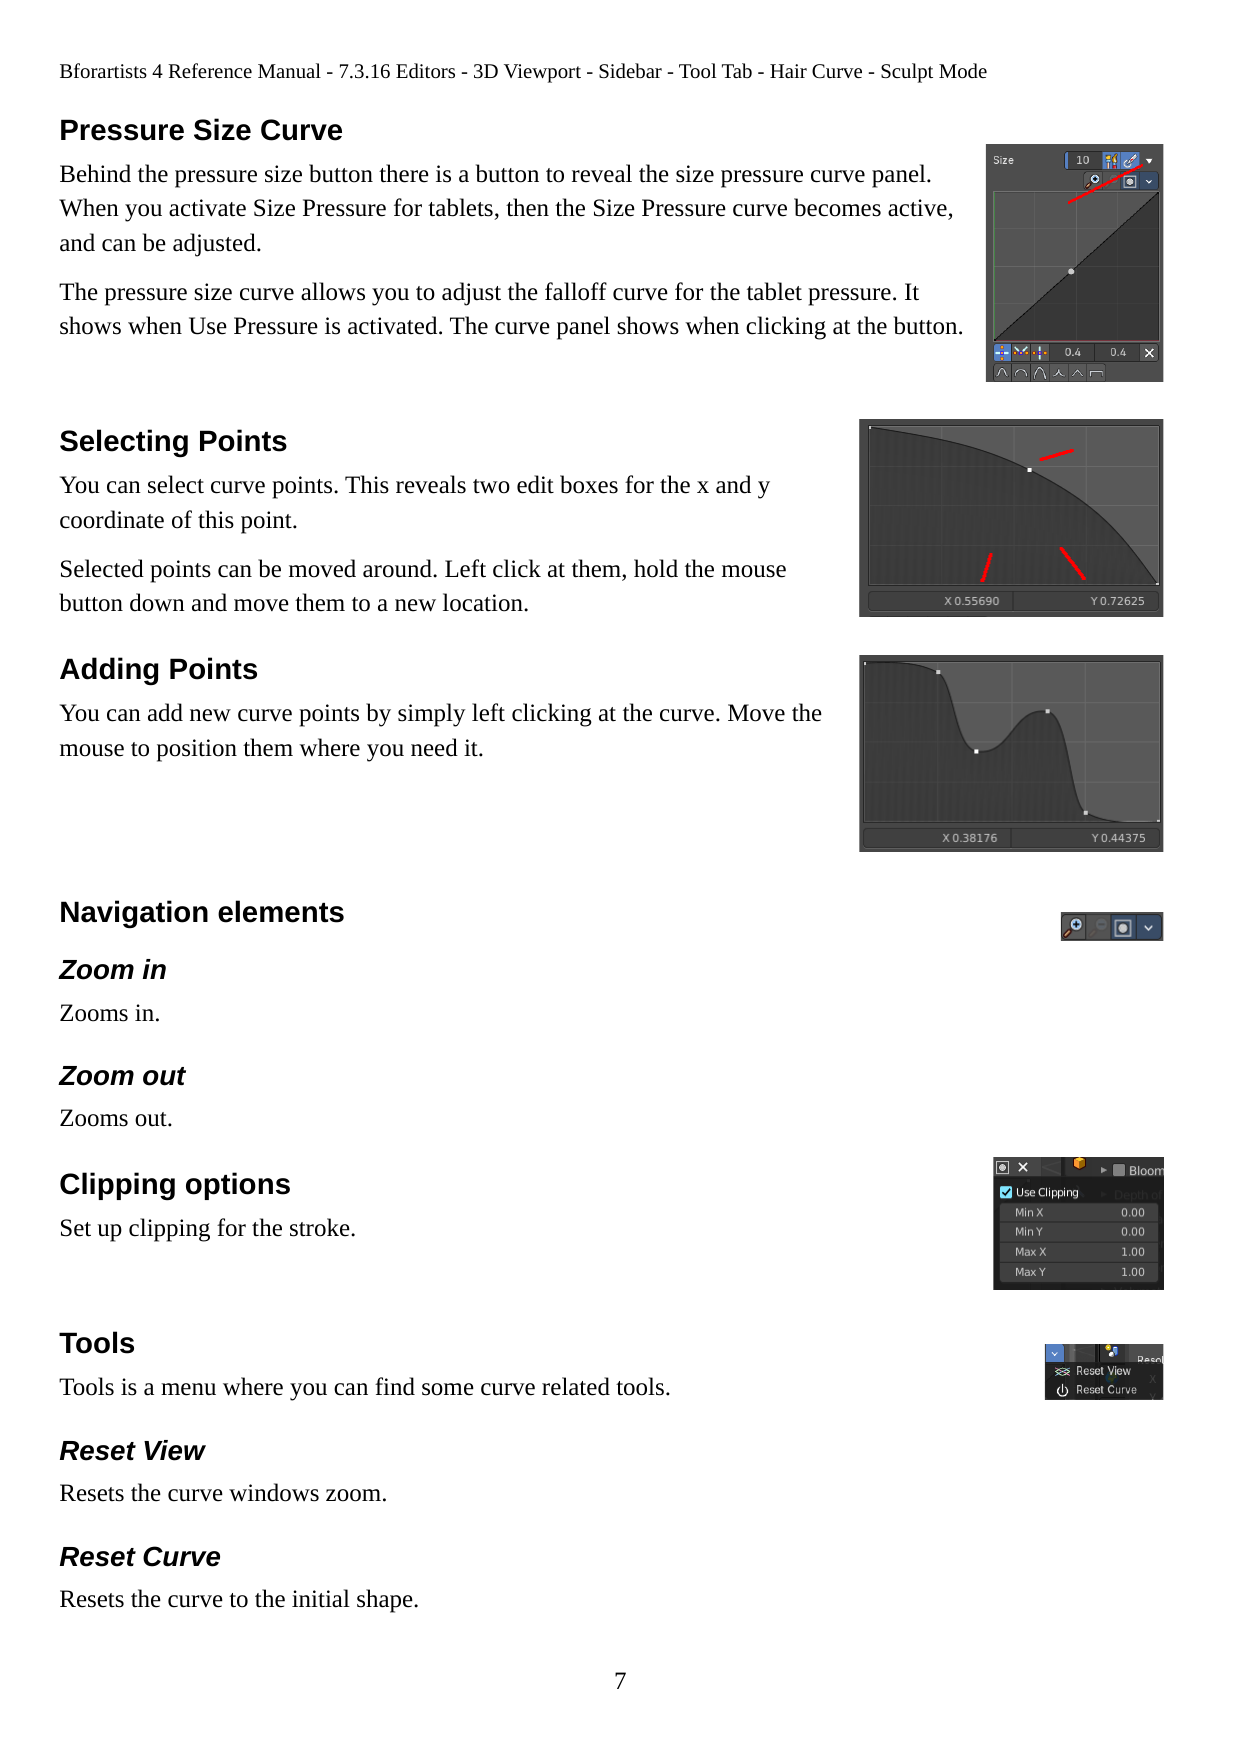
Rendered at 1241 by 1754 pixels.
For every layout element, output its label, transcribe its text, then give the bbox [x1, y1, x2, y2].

text Resets the curve to the initial shape. [59, 1584, 1181, 1613]
subtitle Tools [59, 1326, 1181, 1360]
subtitle [1164, 424, 1181, 458]
subtitle Pressure Size Curve [59, 113, 1181, 146]
subtitle Zoom in [59, 953, 1181, 985]
text You can select curve points. This reveals two edit boxes for the x and y coordinate of this point. [59, 470, 859, 533]
text Selected points can be moved around. Left click at them, hold the mouse button down and move them to a new location. [59, 554, 859, 617]
subtitle Zoom out [59, 1059, 1181, 1091]
picture [985, 144, 1164, 382]
picture [859, 419, 1164, 617]
text Tools is a menu where you can find some curve related tools. [59, 1372, 1181, 1401]
subtitle Selecting Points [59, 424, 859, 458]
text Resets the curve windows zoom. [59, 1478, 1181, 1507]
text You can add new curve points by simply left clicking at the curve. Move the mouse to position them where you need it. [59, 698, 859, 761]
subtitle Navigation elements [59, 894, 1181, 928]
picture [993, 1157, 1164, 1290]
subtitle Reset Curve [59, 1540, 1181, 1572]
picture [1044, 1344, 1164, 1400]
text Zooms out. [59, 1103, 1181, 1132]
picture [1060, 912, 1164, 941]
subtitle Clipping options [59, 1167, 993, 1201]
text Behind the pressure size button there is a button to reveal the size pressure curve panel. When you activate Size Pressure for tablets, then the Size Pressure curve becomes active, and can be adjusted. [59, 159, 985, 257]
subtitle [1164, 1167, 1181, 1201]
subtitle Adding Points [59, 652, 1181, 686]
picture [859, 655, 1164, 852]
text The pressure size curve allows you to adjust the falloff curve for the tablet pressure. It shows when Use Pressure is activated. The curve panel shows when clicking at the button. [59, 277, 985, 340]
text Set up clipping for the stroke. [59, 1213, 993, 1242]
text Zooms in. [59, 998, 1181, 1026]
subtitle Reset View [59, 1434, 1181, 1466]
